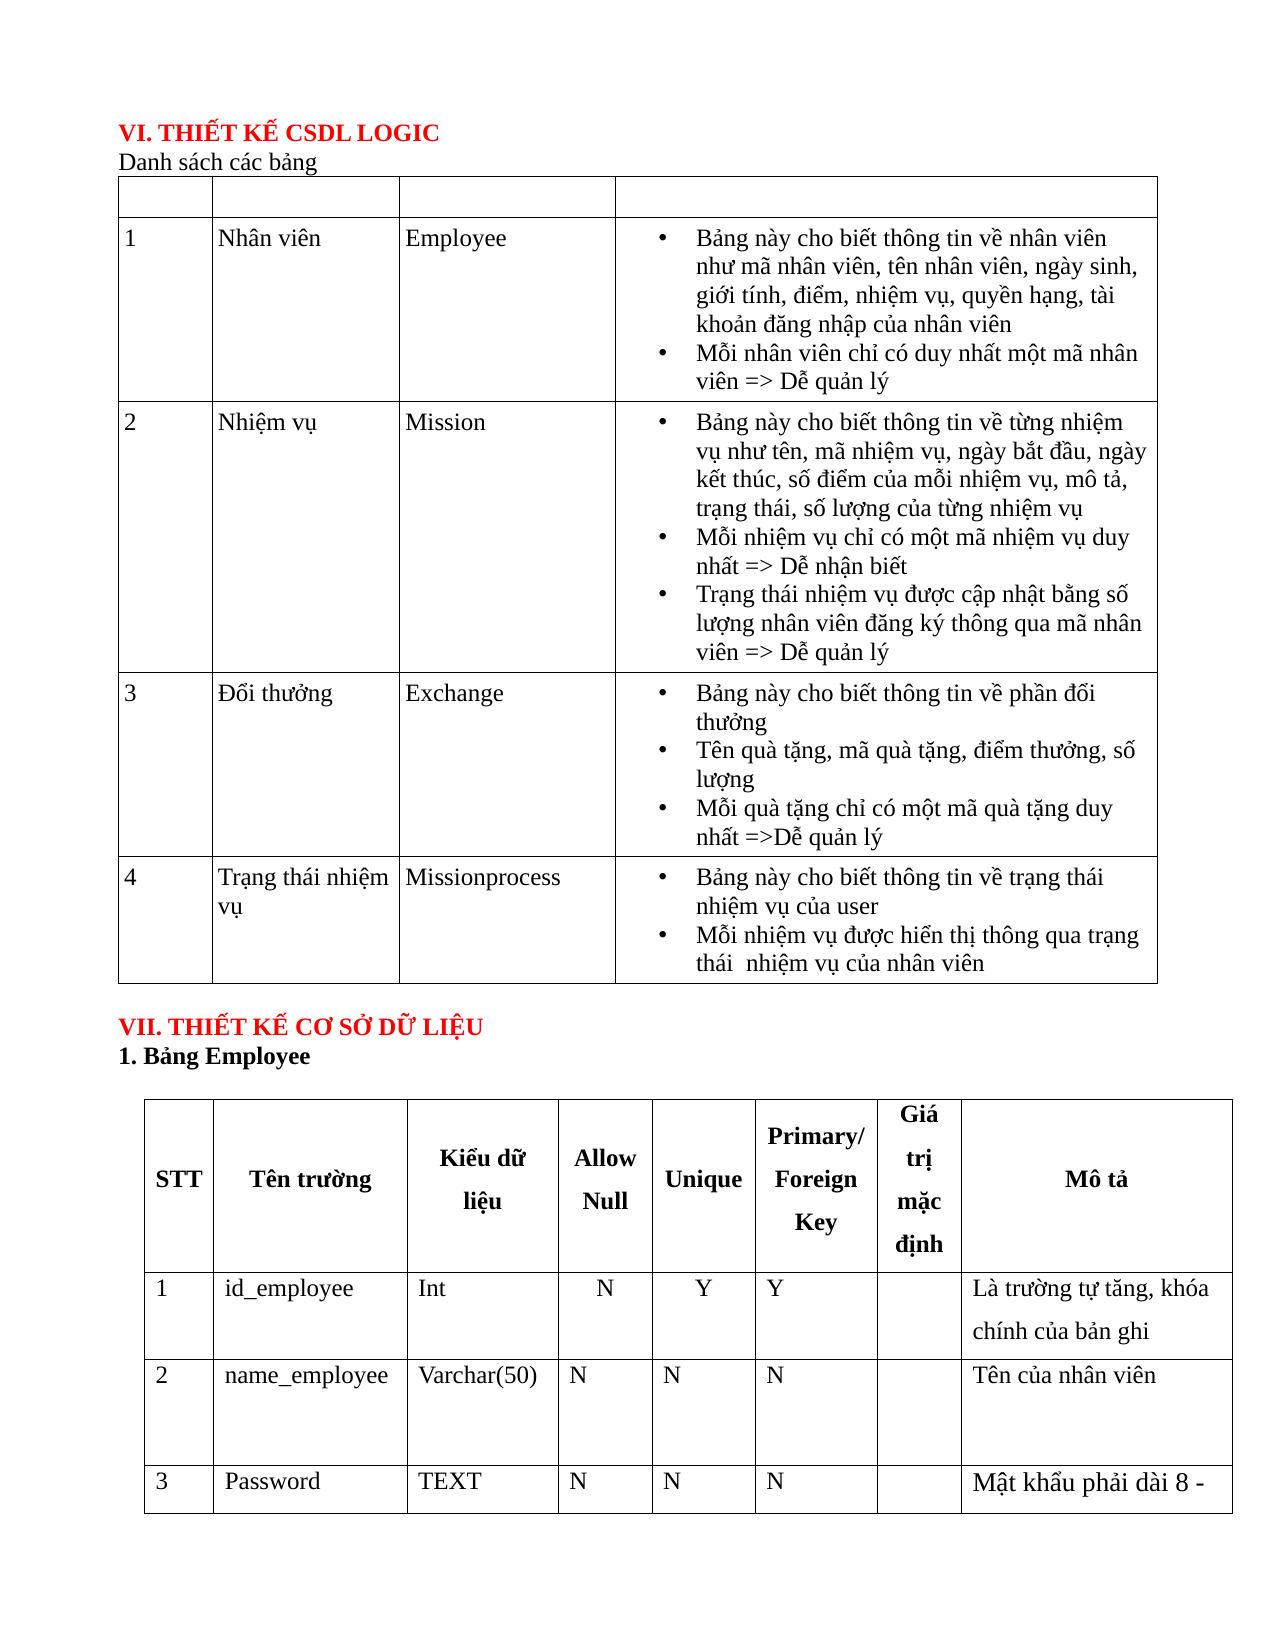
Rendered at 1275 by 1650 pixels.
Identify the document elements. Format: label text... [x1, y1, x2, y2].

table_cell TEXT [408, 1466, 558, 1512]
table_header STT [145, 1100, 213, 1272]
table_cell 2 [119, 402, 212, 672]
text 1. Bảng Employee [118, 1041, 1157, 1070]
table_cell Là trường tự tăng, khóa chính của bản ghi [962, 1273, 1232, 1359]
table_cell name_employee [214, 1360, 407, 1465]
table_header Mô tả [962, 1100, 1232, 1272]
table_cell [878, 1466, 961, 1512]
table_cell Nhân viên [213, 218, 399, 401]
table_cell [878, 1360, 961, 1465]
table_header [213, 177, 399, 216]
table_cell Tên của nhân viên [962, 1360, 1232, 1465]
table_cell Int [408, 1273, 558, 1359]
table_cell Mission [400, 402, 615, 672]
table_header Allow Null [559, 1100, 652, 1272]
table_cell 3 [119, 673, 212, 856]
text Danh sách các bảng [118, 147, 1157, 176]
table_cell Trạng thái nhiệm vụ [213, 857, 399, 983]
table_cell 1 [145, 1273, 213, 1359]
table_cell Bảng này cho biết thông tin về từng nhiệm vụ như tên, mã nhiệm vụ, ngày bắt đầu, ngày kết thúc, số điểm của mỗi nhiệm vụ, mô tả, trạng thái, số lượng của từng nhiệm vụ Mỗi nhiệm vụ chỉ có một mã nhiệm vụ duy nhất => Dễ nhận biết Trạng thái nhiệm vụ được cập nhật bằng số lượng nhân viên đăng ký thông qua mã nhân viên => Dễ quản lý [616, 402, 1157, 672]
table_cell 4 [119, 857, 212, 983]
table_cell Đổi thưởng [213, 673, 399, 856]
table_cell Missionprocess [400, 857, 615, 983]
table_header Unique [653, 1100, 755, 1272]
table_header Tên trường [214, 1100, 407, 1272]
table_cell N [756, 1466, 877, 1512]
text VI. THIẾT KẾ CSDL LOGIC [118, 118, 1157, 147]
table_cell 3 [145, 1466, 213, 1512]
table_cell Exchange [400, 673, 615, 856]
text VII. THIẾT KẾ CƠ SỞ DỮ LIỆU [118, 1012, 1157, 1041]
table_cell Password [214, 1466, 407, 1512]
table_header Primary/Foreign Key [756, 1100, 877, 1272]
table_cell N [653, 1360, 755, 1465]
table_cell [878, 1273, 961, 1359]
table_header [400, 177, 615, 216]
table_cell N [756, 1360, 877, 1465]
table_cell Employee [400, 218, 615, 401]
table_cell 2 [145, 1360, 213, 1465]
table_cell Bảng này cho biết thông tin về phần đổi thưởng Tên quà tặng, mã quà tặng, điểm thưởng, số lượng Mỗi quà tặng chỉ có một mã quà tặng duy nhất =>Dễ quản lý [616, 673, 1157, 856]
table_header Kiểu dữ liệu [408, 1100, 558, 1272]
table_cell Y [756, 1273, 877, 1359]
table_cell N [559, 1273, 652, 1359]
table_header [616, 177, 1157, 216]
table_cell id_employee [214, 1273, 407, 1359]
table_cell Mật khẩu phải dài 8 [962, 1466, 1232, 1512]
table_cell N [653, 1466, 755, 1512]
table_cell Bảng này cho biết thông tin về trạng thái nhiệm vụ của user Mỗi nhiệm vụ được hiển thị thông qua trạng thái nhiệm vụ của nhân viên [616, 857, 1157, 983]
table_cell Bảng này cho biết thông tin về nhân viên như mã nhân viên, tên nhân viên, ngày sinh, giới tính, điểm, nhiệm vụ, quyền hạng, tài khoản đăng nhập của nhân viên Mỗi nhân viên chỉ có duy nhất một mã nhân viên => Dễ quản lý [616, 218, 1157, 401]
table_cell Varchar(50) [408, 1360, 558, 1465]
table_cell N [559, 1466, 652, 1512]
table_cell Nhiệm vụ [213, 402, 399, 672]
table_cell N [559, 1360, 652, 1465]
table_header [119, 177, 212, 216]
table_header Giá trị mặc định [878, 1100, 961, 1272]
table_cell 1 [119, 218, 212, 401]
table_cell Y [653, 1273, 755, 1359]
